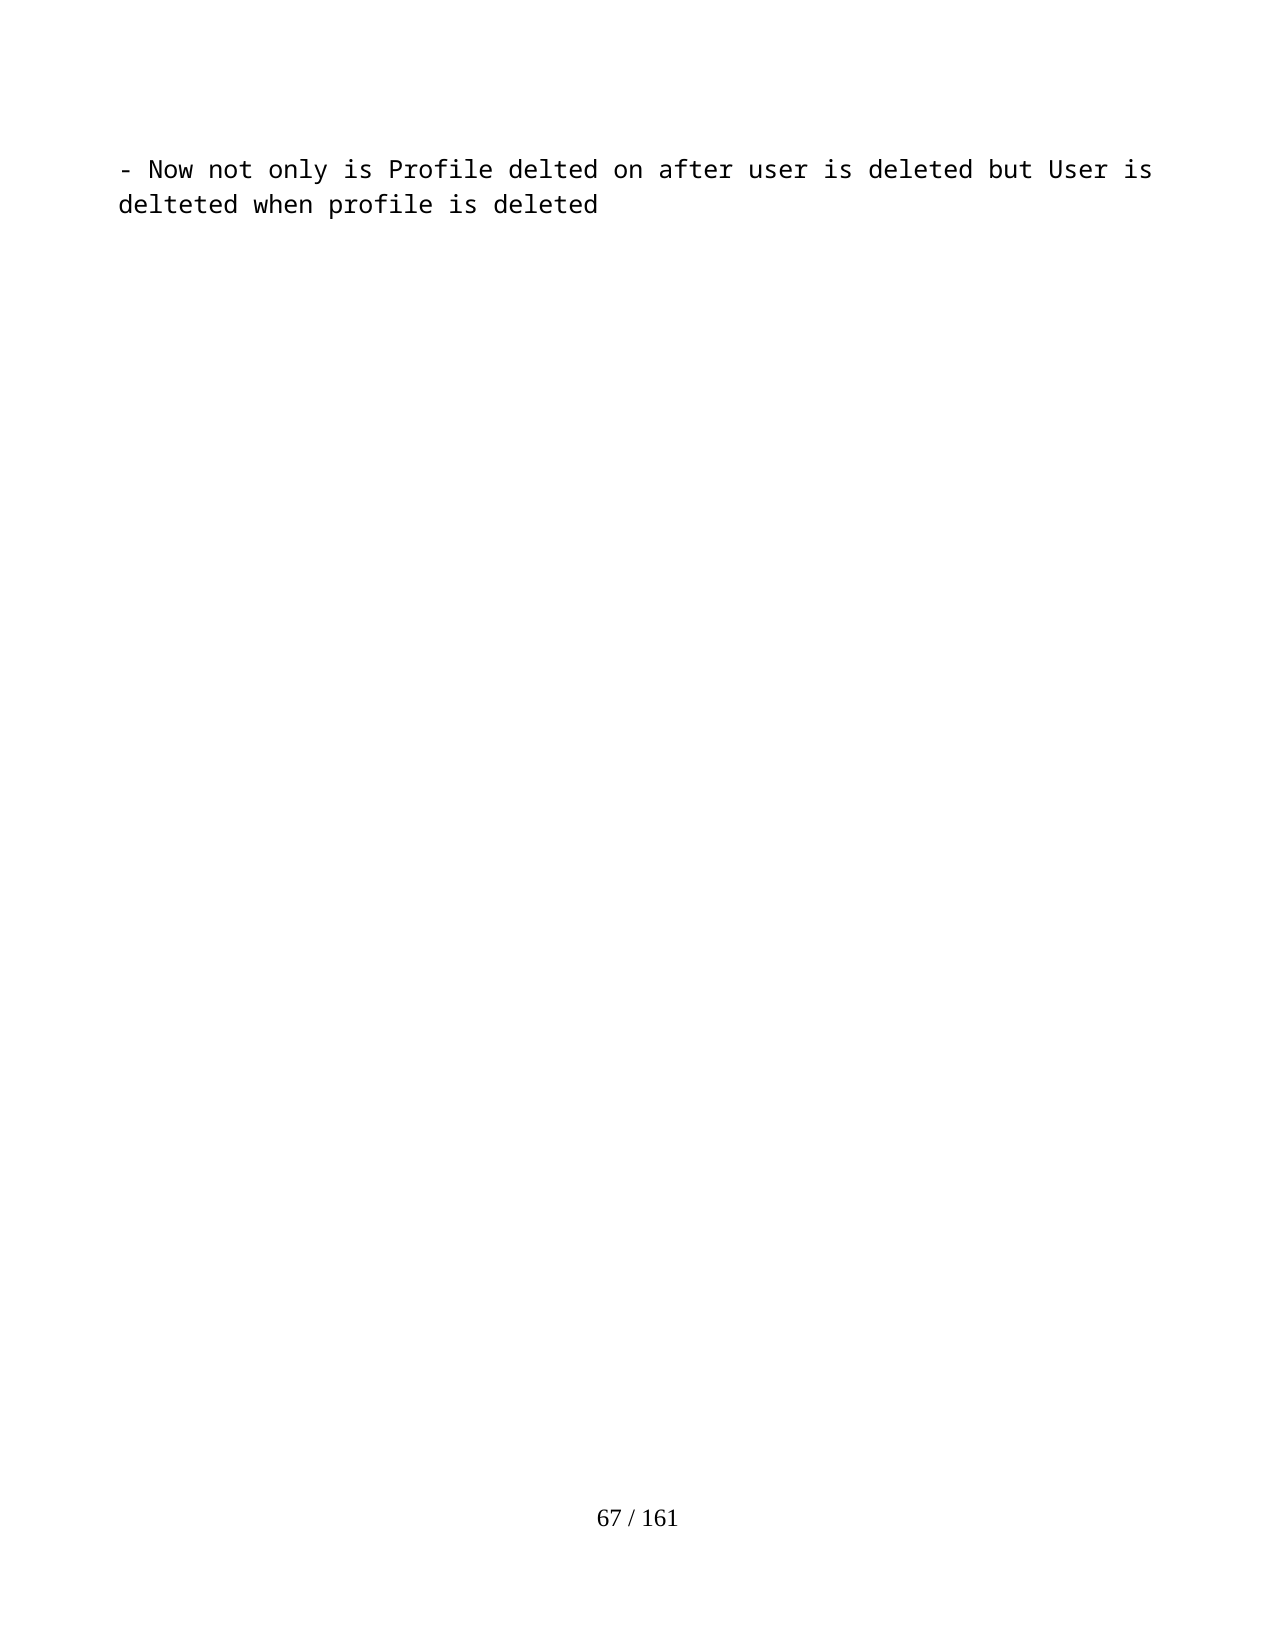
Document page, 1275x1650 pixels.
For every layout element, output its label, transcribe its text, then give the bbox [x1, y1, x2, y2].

text - Now not only is Profile delted on after user is deleted but User is delteted when profile is deleted [118, 152, 1157, 220]
